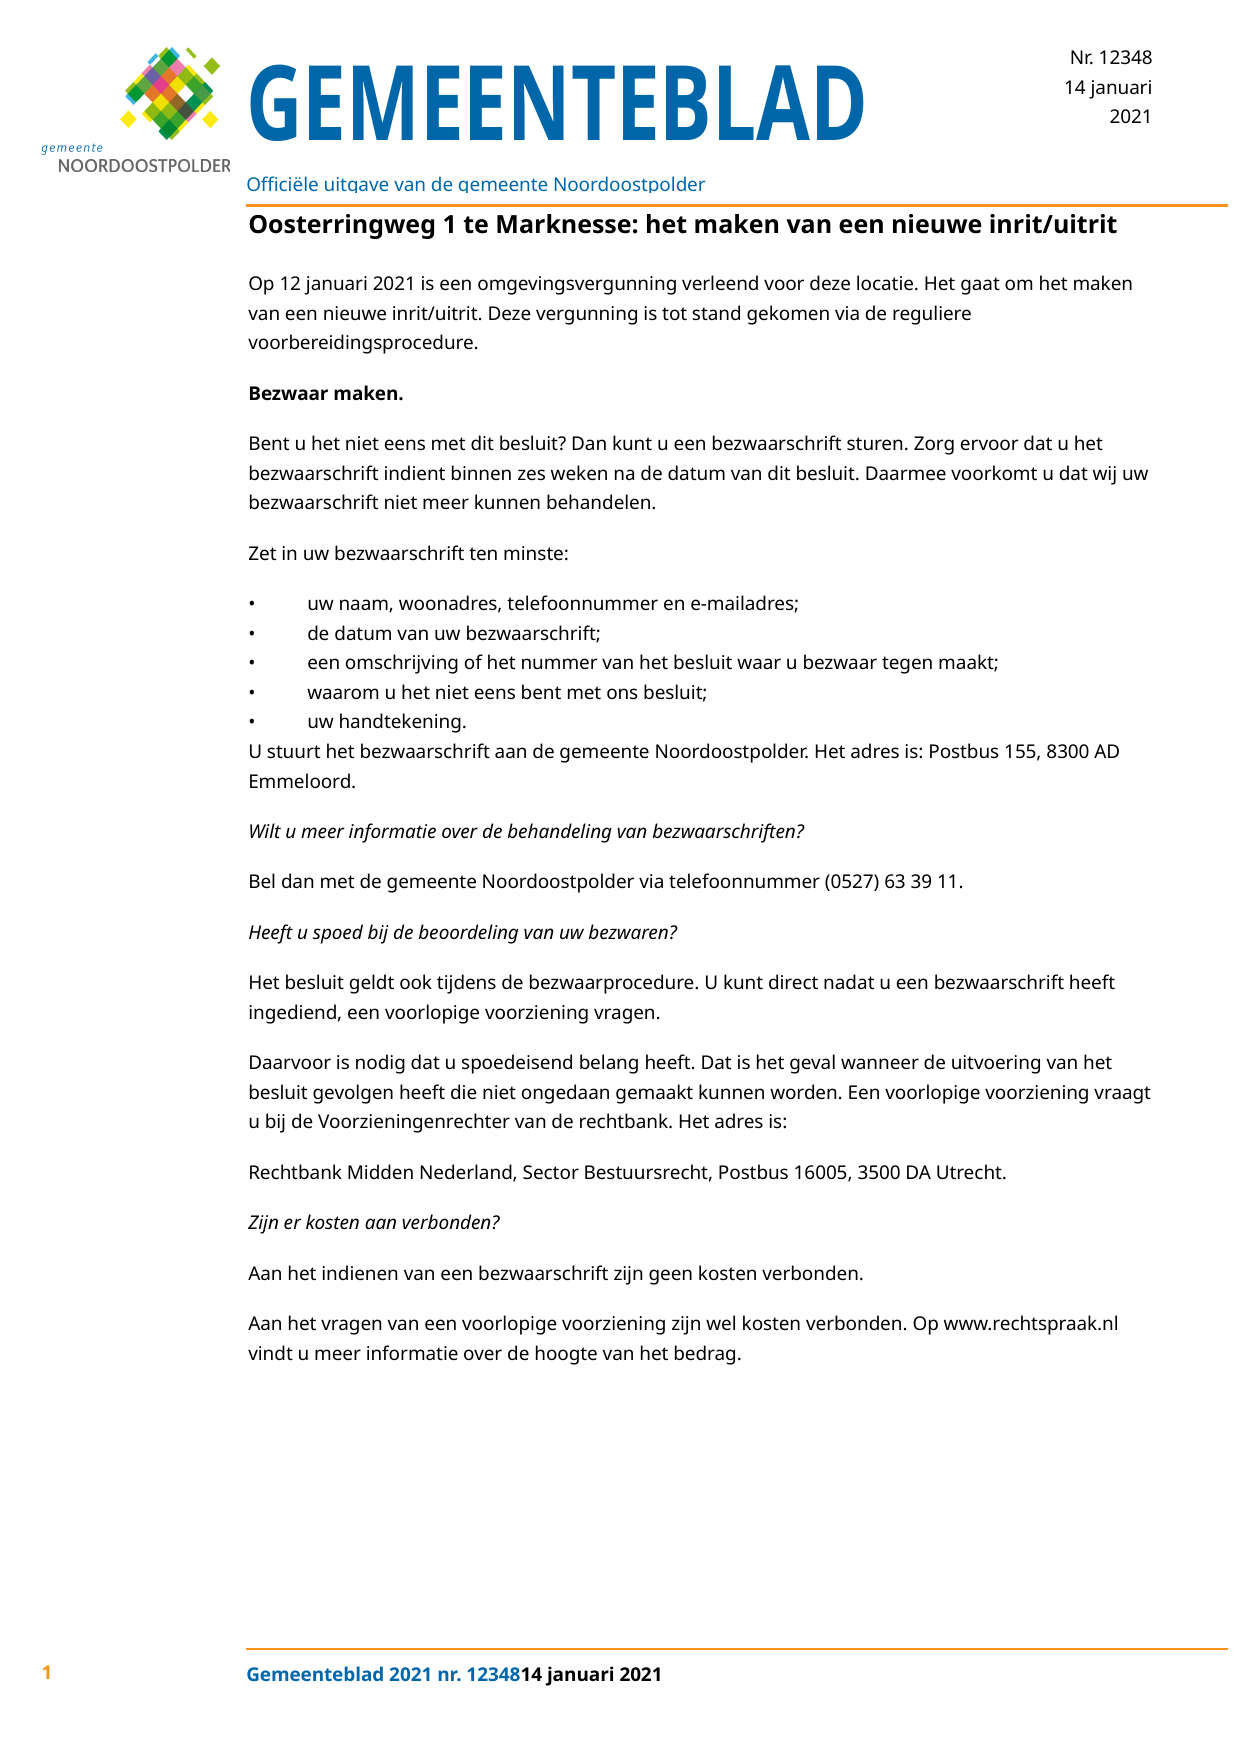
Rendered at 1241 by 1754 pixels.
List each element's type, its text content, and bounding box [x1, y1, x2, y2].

text Daarvoor is nodig dat u spoedeisend belang heeft. Dat is het geval wanneer de uitvoering van het besluit gevolgen heeft die niet ongedaan gemaakt kunnen worden. Een voorlopige voorziening vraagt u bij de Voorzieningenrechter van de rechtbank. Het adres is: [248, 1049, 1152, 1134]
text Aan het indienen van een bezwaarschrift zijn geen kosten verbonden. [248, 1260, 1152, 1286]
text Aan het vragen van een voorlopige voorziening zijn wel kosten verbonden. Op www.rechtspraak.nl vindt u meer informatie over de hoogte van het bedrag. [248, 1310, 1152, 1366]
list een omschrijving of het nummer van het besluit waar u bezwaar tegen maakt; [248, 649, 1152, 675]
picture [41, 47, 231, 172]
list uw naam, woonadres, telefoonnummer en e-mailadres; [248, 590, 1152, 616]
text Bezwaar maken. [248, 380, 1152, 406]
text Het besluit geldt ook tijdens de bezwaarprocedure. U kunt direct nadat u een bezwaarschrift heeft ingediend, een voorlopige voorziening vragen. [248, 969, 1152, 1025]
list uw handtekening. [248, 709, 1152, 734]
text Op 12 januari 2021 is een omgevingsvergunning verleend voor deze locatie. Het gaat om het maken van een nieuwe inrit/uitrit. Deze vergunning is tot stand gekomen via de reguliere voorbereidingsprocedure. [248, 270, 1152, 355]
text U stuurt het bezwaarschrift aan de gemeente Noordoostpolder. Het adres is: Postbus 155, 8300 AD Emmeloord. [248, 738, 1152, 793]
text Heeft u spoed bij de beoordeling van uw bezwaren? [248, 919, 1152, 945]
text Zijn er kosten aan verbonden? [248, 1209, 1152, 1235]
text Oosterringweg 1 te Marknesse: het maken van een nieuwe inrit/uitrit [248, 207, 1152, 241]
text Rechtbank Midden Nederland, Sector Bestuursrecht, Postbus 16005, 3500 DA Utrecht. [248, 1159, 1152, 1185]
text Bent u het niet eens met dit besluit? Dan kunt u een bezwaarschrift sturen. Zorg ervoor dat u het bezwaarschrift indient binnen zes weken na de datum van dit besluit. Daarmee voorkomt u dat wij uw bezwaarschrift niet meer kunnen behandelen. [248, 430, 1152, 515]
text Bel dan met de gemeente Noordoostpolder via telefoonnummer (0527) 63 39 11. [248, 869, 1152, 894]
list de datum van uw bezwaarschrift; [248, 620, 1152, 646]
list waarom u het niet eens bent met ons besluit; [248, 679, 1152, 705]
text Wilt u meer informatie over de behandeling van bezwaarschriften? [248, 818, 1152, 844]
text Zet in uw bezwaarschrift ten minste: [248, 540, 1152, 566]
